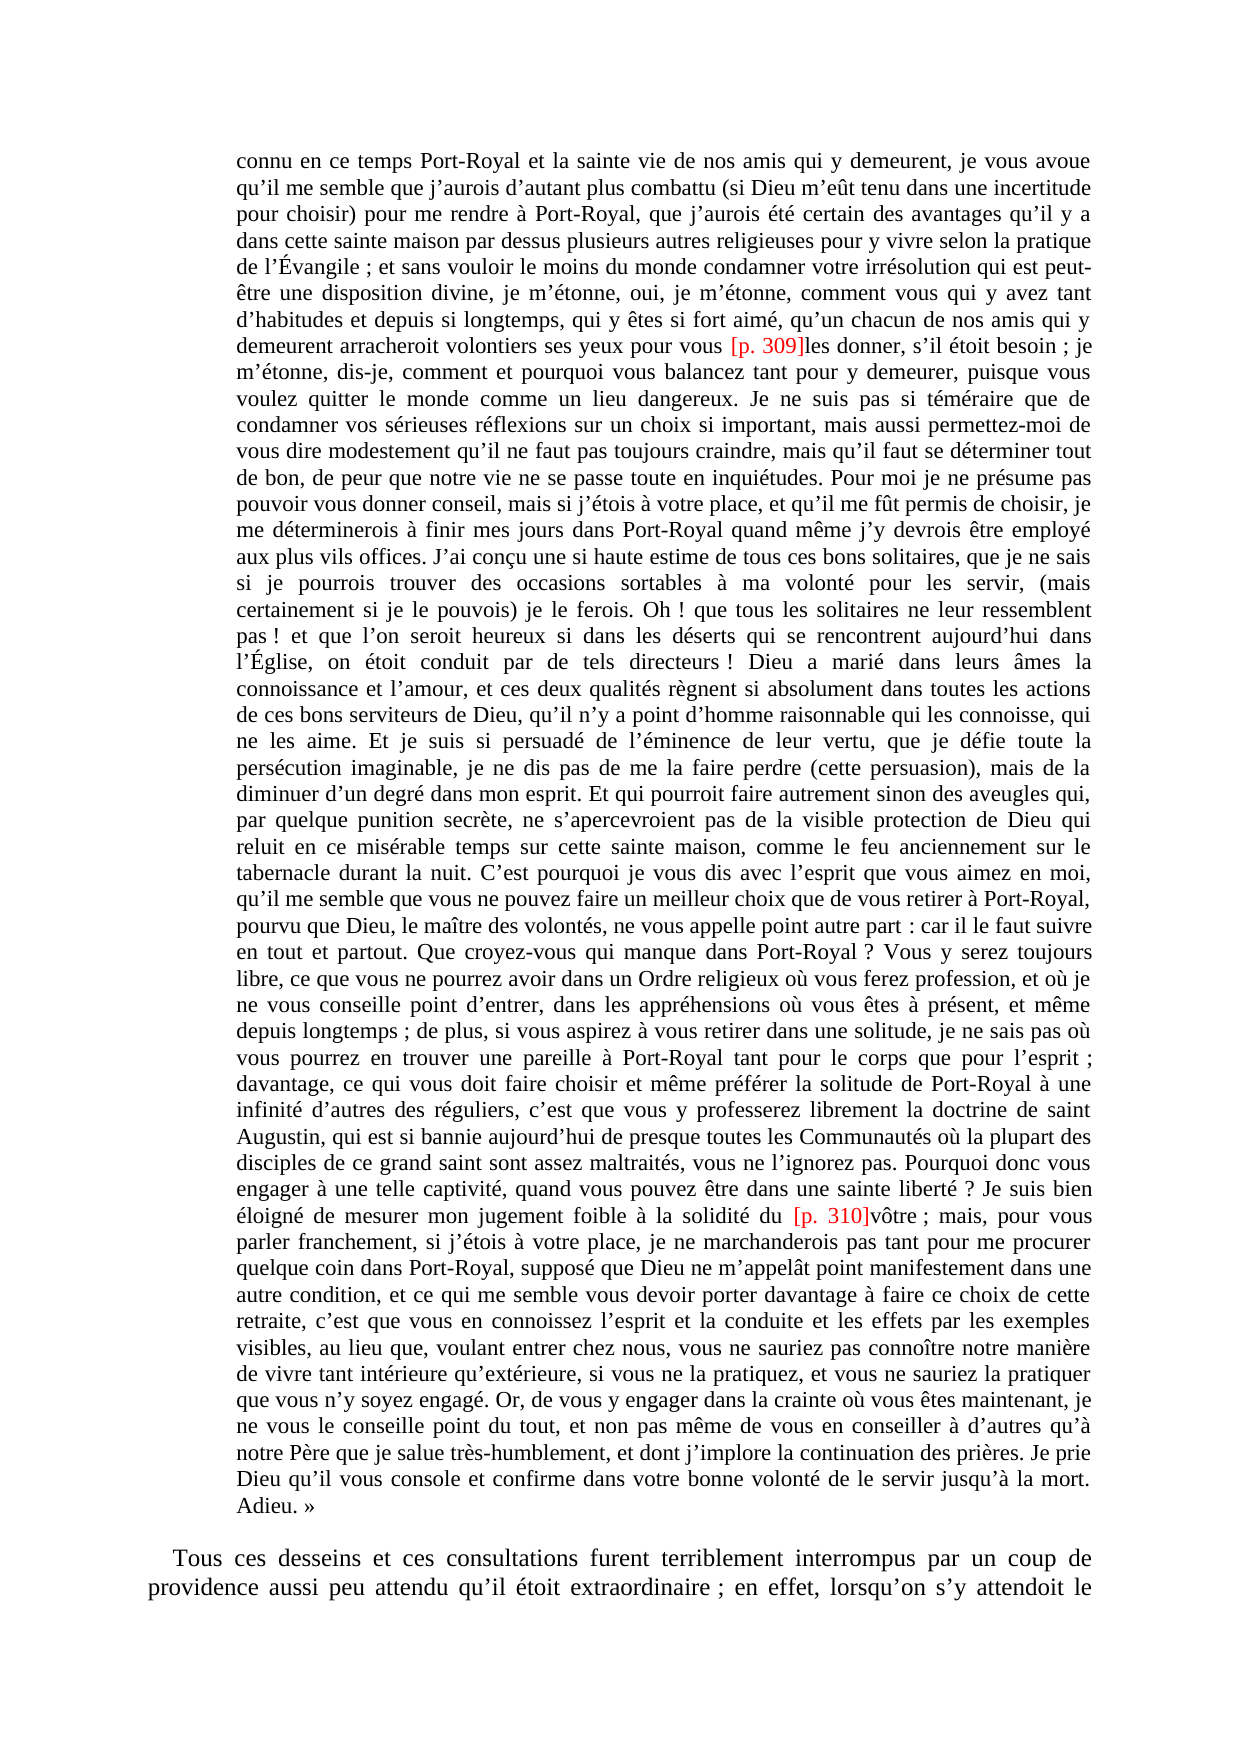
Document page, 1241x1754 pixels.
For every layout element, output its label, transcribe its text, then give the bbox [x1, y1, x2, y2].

text Tous ces desseins et ces consultations furent terriblement interrompus par un coup de providence aussi peu attendu qu’il étoit extraordinaire ; en effet, lorsqu’on s’y attendoit le [148, 1543, 1093, 1601]
text connu en ce temps Port-Royal et la sainte vie de nos amis qui y demeurent, je vous avoue qu’il me semble que j’aurois d’autant plus combattu (si Dieu m’eût tenu dans une incertitude pour choisir) pour me rendre à Port-Royal, que j’aurois été certain des avantages qu’il y a dans cette sainte maison par dessus plusieurs autres religieuses pour y vivre selon la pratique de l’Évangile ; et sans vouloir le moins du monde condamner votre irrésolution qui est peut-être une disposition divine, je m’étonne, oui, je m’étonne, comment vous qui y avez tant d’habitudes et depuis si longtemps, qui y êtes si fort aimé, qu’un chacun de nos amis qui y demeurent arracheroit volontiers ses yeux pour vous [p. 309]les donner, s’il étoit besoin ; je m’étonne, dis-je, comment et pourquoi vous balancez tant pour y demeurer, puisque vous voulez quitter le monde comme un lieu dangereux. Je ne suis pas si téméraire que de condamner vos sérieuses réflexions sur un choix si important, mais aussi permettez-moi de vous dire modestement qu’il ne faut pas toujours craindre, mais qu’il faut se déterminer tout de bon, de peur que notre vie ne se passe toute en inquiétudes. Pour moi je ne présume pas pouvoir vous donner conseil, mais si j’étois à votre place, et qu’il me fût permis de choisir, je me déterminerois à finir mes jours dans Port-Royal quand même j’y devrois être employé aux plus vils offices. J’ai conçu une si haute estime de tous ces bons solitaires, que je ne sais si je pourrois trouver des occasions sortables à ma volonté pour les servir, (mais certainement si je le pouvois) je le ferois. Oh ! que tous les solitaires ne leur ressemblent pas ! et que l’on seroit heureux si dans les déserts qui se rencontrent aujourd’hui dans l’Église, on étoit conduit par de tels directeurs ! Dieu a marié dans leurs âmes la connoissance et l’amour, et ces deux qualités règnent si absolument dans toutes les actions de ces bons serviteurs de Dieu, qu’il n’y a point d’homme raisonnable qui les connoisse, qui ne les aime. Et je suis si persuadé de l’éminence de leur vertu, que je défie toute la persécution imaginable, je ne dis pas de me la faire perdre (cette persuasion), mais de la diminuer d’un degré dans mon esprit. Et qui pourroit faire autrement sinon des aveugles qui, par quelque punition secrète, ne s’apercevroient pas de la visible protection de Dieu qui reluit en ce misérable temps sur cette sainte maison, comme le feu anciennement sur le tabernacle durant la nuit. C’est pourquoi je vous dis avec l’esprit que vous aimez en moi, qu’il me semble que vous ne pouvez faire un meilleur choix que de vous retirer à Port-Royal, pourvu que Dieu, le maître des volontés, ne vous appelle point autre part : car il le faut suivre en tout et partout. Que croyez-vous qui manque dans Port-Royal ? Vous y serez toujours libre, ce que vous ne pourrez avoir dans un Ordre religieux où vous ferez profession, et où je ne vous conseille point d’entrer, dans les appréhensions où vous êtes à présent, et même depuis longtemps ; de plus, si vous aspirez à vous retirer dans une solitude, je ne sais pas où vous pourrez en trouver une pareille à Port-Royal tant pour le corps que pour l’esprit ; davantage, ce qui vous doit faire choisir et même préférer la solitude de Port-Royal à une infinité d’autres des réguliers, c’est que vous y professerez librement la doctrine de saint Augustin, qui est si bannie aujourd’hui de presque toutes les Communautés où la plupart des disciples de ce grand saint sont assez maltraités, vous ne l’ignorez pas. Pourquoi donc vous engager à une telle captivité, quand vous pouvez être dans une sainte liberté ? Je suis bien éloigné de mesurer mon jugement foible à la solidité du [p. 310]vôtre ; mais, pour vous parler franchement, si j’étois à votre place, je ne marchanderois pas tant pour me procurer quelque coin dans Port-Royal, supposé que Dieu ne m’appelât point manifestement dans une autre condition, et ce qui me semble vous devoir porter davantage à faire ce choix de cette retraite, c’est que vous en connoissez l’esprit et la conduite et les effets par les exemples visibles, au lieu que, voulant entrer chez nous, vous ne sauriez pas connoître notre manière de vivre tant intérieure qu’extérieure, si vous ne la pratiquez, et vous ne sauriez la pratiquer que vous n’y soyez engagé. Or, de vous y engager dans la crainte où vous êtes maintenant, je ne vous le conseille point du tout, et non pas même de vous en conseiller à d’autres qu’à notre Père que je salue très-humblement, et dont j’implore la continuation des prières. Je prie Dieu qu’il vous console et confirme dans votre bonne volonté de le servir jusqu’à la mort. Adieu. » [236, 148, 1093, 1518]
